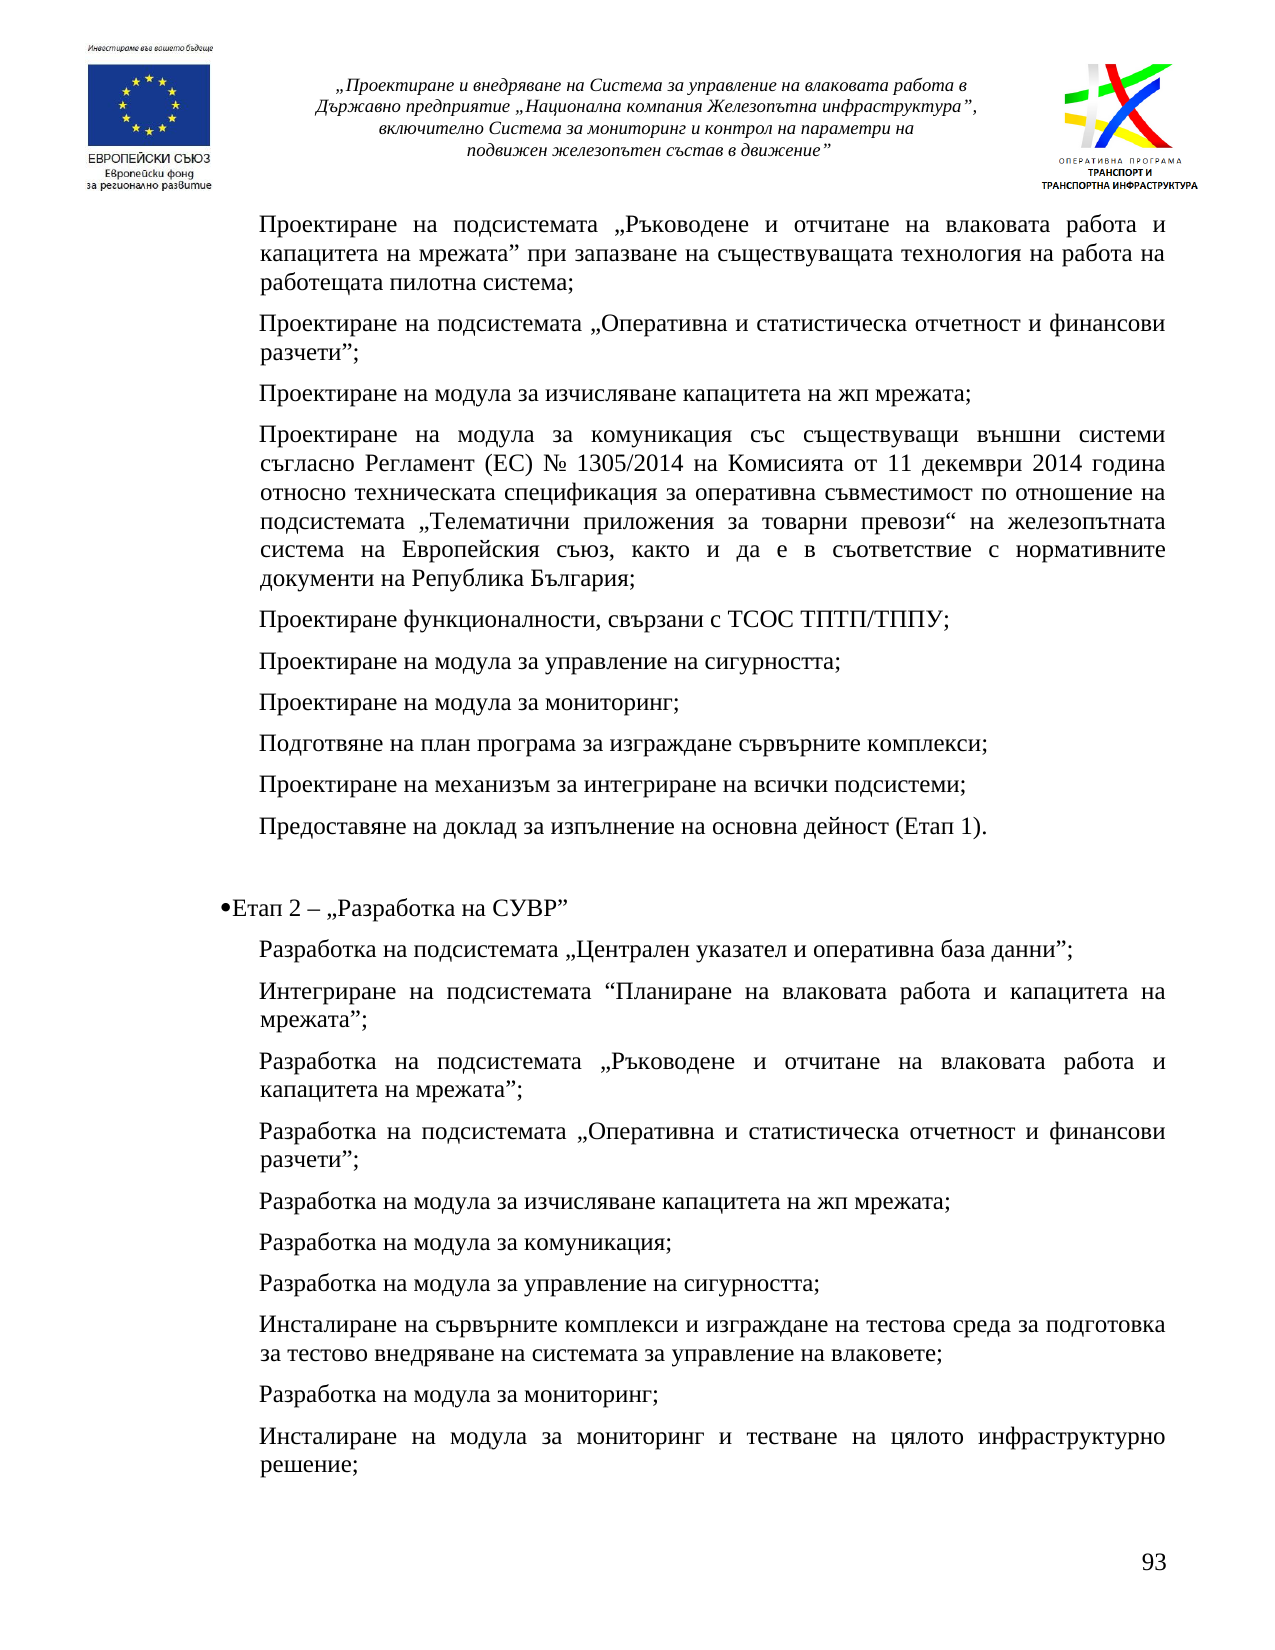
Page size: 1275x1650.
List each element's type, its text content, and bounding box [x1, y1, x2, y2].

text Разработка на модула за мониторинг; [239, 1379, 1167, 1408]
text Разработка на модула за управление на сигурността; [239, 1268, 1167, 1297]
text Проектиране функционалности, свързани с ТСОС ТПТП/ТППУ; [239, 604, 1167, 633]
text Разработка на подсистемата „Централен указател и оперативна база данни”; [239, 934, 1167, 963]
text Разработка на подсистемата „Оперативна и статистическа отчетност и финансови разчети”; [239, 1116, 1167, 1173]
text Проектиране на механизъм за интегриране на всички подсистеми; [239, 769, 1167, 798]
text Разработка на модула за комуникация; [239, 1227, 1167, 1256]
text Инсталиране на сървърните комплекси и изграждане на тестова среда за подготовка за тестово внедряване на системата за управление на влаковете; [239, 1309, 1167, 1367]
text Проектиране на модула за изчисляване капацитета на жп мрежата; [239, 378, 1167, 407]
text Интегриране на подсистемата “Планиране на влаковата работа и капацитета на мрежата”; [239, 976, 1167, 1033]
text Проектиране на модула за управление на сигурността; [239, 646, 1167, 674]
text Проектиране на модула за комуникация със съществуващи външни системи съгласно Регламент (ЕС) № 1305/2014 на Комисията от 11 декември 2014 година относно техническата спецификация за оперативна съвместимост по отношение на подсистемата „Телематични приложения за товарни превози“ на железопътната система на Европейския съюз, както и да е в съответствие с нормативните документи на Република България; [239, 419, 1167, 592]
text Предоставяне на доклад за изпълнение на основна дейност (Етап 1). [239, 811, 1167, 839]
text Проектиране на модула за мониторинг; [239, 687, 1167, 716]
text Проектиране на подсистемата „Оперативна и статистическа отчетност и финансови разчети”; [239, 308, 1167, 366]
text Подготвяне на план програма за изграждане сървърните комплекси; [239, 728, 1167, 757]
text Инсталиране на модула за мониторинг и тестване на цялото инфраструктурно решение; [239, 1421, 1167, 1478]
text Проектиране на подсистемата „Ръководене и отчитане на влаковата работа и капацитета на мрежата” при запазване на съществуващата технология на работа на работещата пилотна система; [239, 209, 1167, 296]
text Разработка на подсистемата „Ръководене и отчитане на влаковата работа и капацитета на мрежата”; [239, 1046, 1167, 1103]
text Разработка на модула за изчисляване капацитета на жп мрежата; [239, 1186, 1167, 1214]
text Етап 2 – „Разработка на СУВР” [221, 893, 1167, 922]
